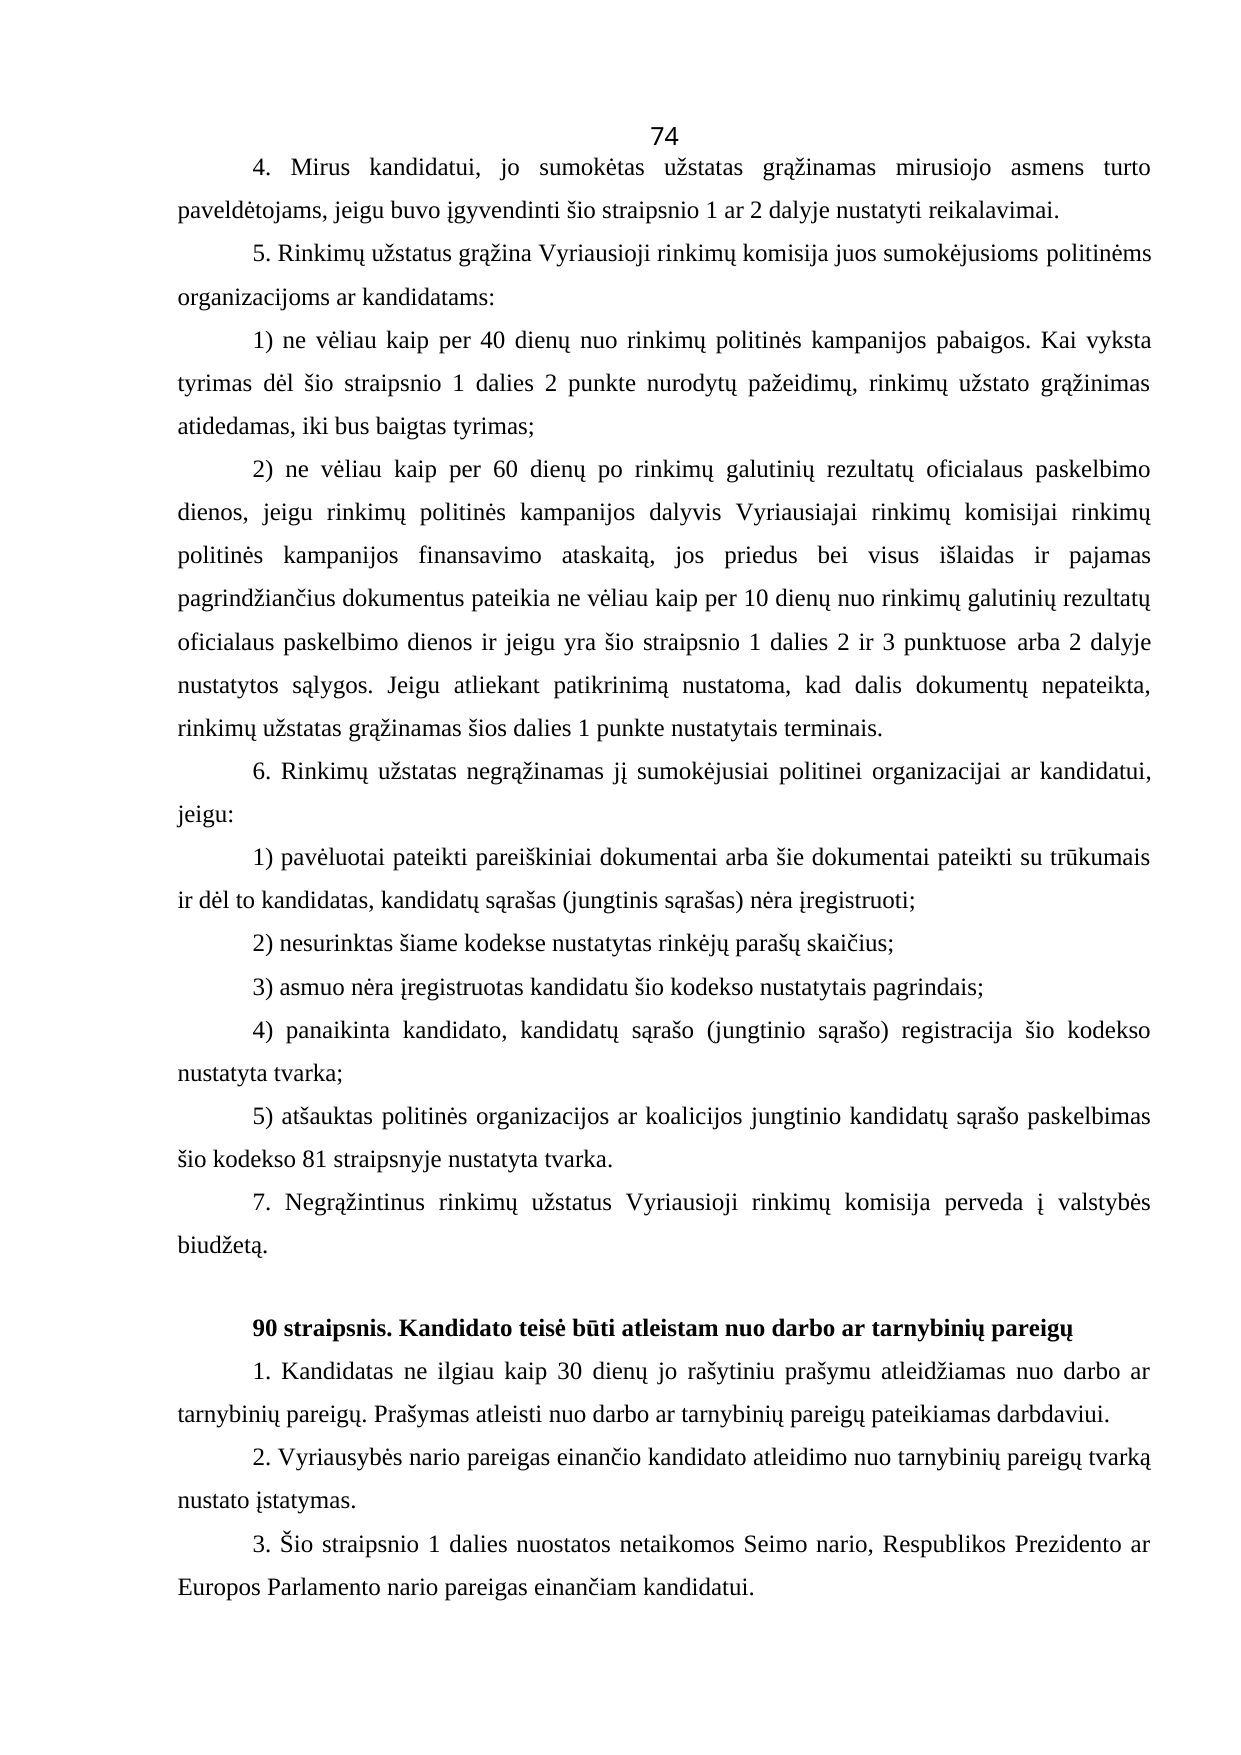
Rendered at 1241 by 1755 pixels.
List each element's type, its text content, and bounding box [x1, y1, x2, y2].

text 1) pavėluotai pateikti pareiškiniai dokumentai arba šie dokumentai pateikti su trūkumais ir dėl to kandidatas, kandidatų sąrašas (jungtinis sąrašas) nėra įregistruoti; [177, 842, 1152, 914]
text 1. Kandidatas ne ilgiau kaip 30 dienų jo rašytiniu prašymu atleidžiamas nuo darbo ar tarnybinių pareigų. Prašymas atleisti nuo darbo ar tarnybinių pareigų pateikiamas darbdaviui. [177, 1356, 1152, 1428]
text 2) ne vėliau kaip per 60 dienų po rinkimų galutinių rezultatų oficialaus paskelbimo dienos, jeigu rinkimų politinės kampanijos dalyvis Vyriausiajai rinkimų komisijai rinkimų politinės kampanijos finansavimo ataskaitą, jos priedus bei visus išlaidas ir pajamas pagrindžiančius dokumentus pateikia ne vėliau kaip per 10 dienų nuo rinkimų galutinių rezultatų oficialaus paskelbimo dienos ir jeigu yra šio straipsnio 1 dalies 2 ir 3 punktuose arba 2 dalyje nustatytos sąlygos. Jeigu atliekant patikrinimą nustatoma, kad dalis dokumentų nepateikta, rinkimų užstatas grąžinamas šios dalies 1 punkte nustatytais terminais. [177, 454, 1152, 742]
text 4. Mirus kandidatui, jo sumokėtas užstatas grąžinamas mirusiojo asmens turto paveldėtojams, jeigu buvo įgyvendinti šio straipsnio 1 ar 2 dalyje nustatyti reikalavimai. [177, 152, 1152, 224]
text 5) atšauktas politinės organizacijos ar koalicijos jungtinio kandidatų sąrašo paskelbimas šio kodekso 81 straipsnyje nustatyta tvarka. [177, 1101, 1152, 1173]
text 90 straipsnis. Kandidato teisė būti atleistam nuo darbo ar tarnybinių pareigų [177, 1313, 1152, 1342]
text 2. Vyriausybės nario pareigas einančio kandidato atleidimo nuo tarnybinių pareigų tvarką nustato įstatymas. [177, 1442, 1152, 1514]
text 7. Negrąžintinus rinkimų užstatus Vyriausioji rinkimų komisija perveda į valstybės biudžetą. [177, 1187, 1152, 1259]
text 4) panaikinta kandidato, kandidatų sąrašo (jungtinio sąrašo) registracija šio kodekso nustatyta tvarka; [177, 1015, 1152, 1087]
text 3. Šio straipsnio 1 dalies nuostatos netaikomos Seimo nario, Respublikos Prezidento ar Europos Parlamento nario pareigas einančiam kandidatui. [177, 1529, 1152, 1601]
text 6. Rinkimų užstatas negrąžinamas jį sumokėjusiai politinei organizacijai ar kandidatui, jeigu: [177, 756, 1152, 828]
text 3) asmuo nėra įregistruotas kandidatu šio kodekso nustatytais pagrindais; [177, 972, 1152, 1000]
text 2) nesurinktas šiame kodekse nustatytas rinkėjų parašų skaičius; [177, 928, 1152, 957]
text 1) ne vėliau kaip per 40 dienų nuo rinkimų politinės kampanijos pabaigos. Kai vyksta tyrimas dėl šio straipsnio 1 dalies 2 punkte nurodytų pažeidimų, rinkimų užstato grąžinimas atidedamas, iki bus baigtas tyrimas; [177, 325, 1152, 440]
text 5. Rinkimų užstatus grąžina Vyriausioji rinkimų komisija juos sumokėjusioms politinėms organizacijoms ar kandidatams: [177, 238, 1152, 310]
